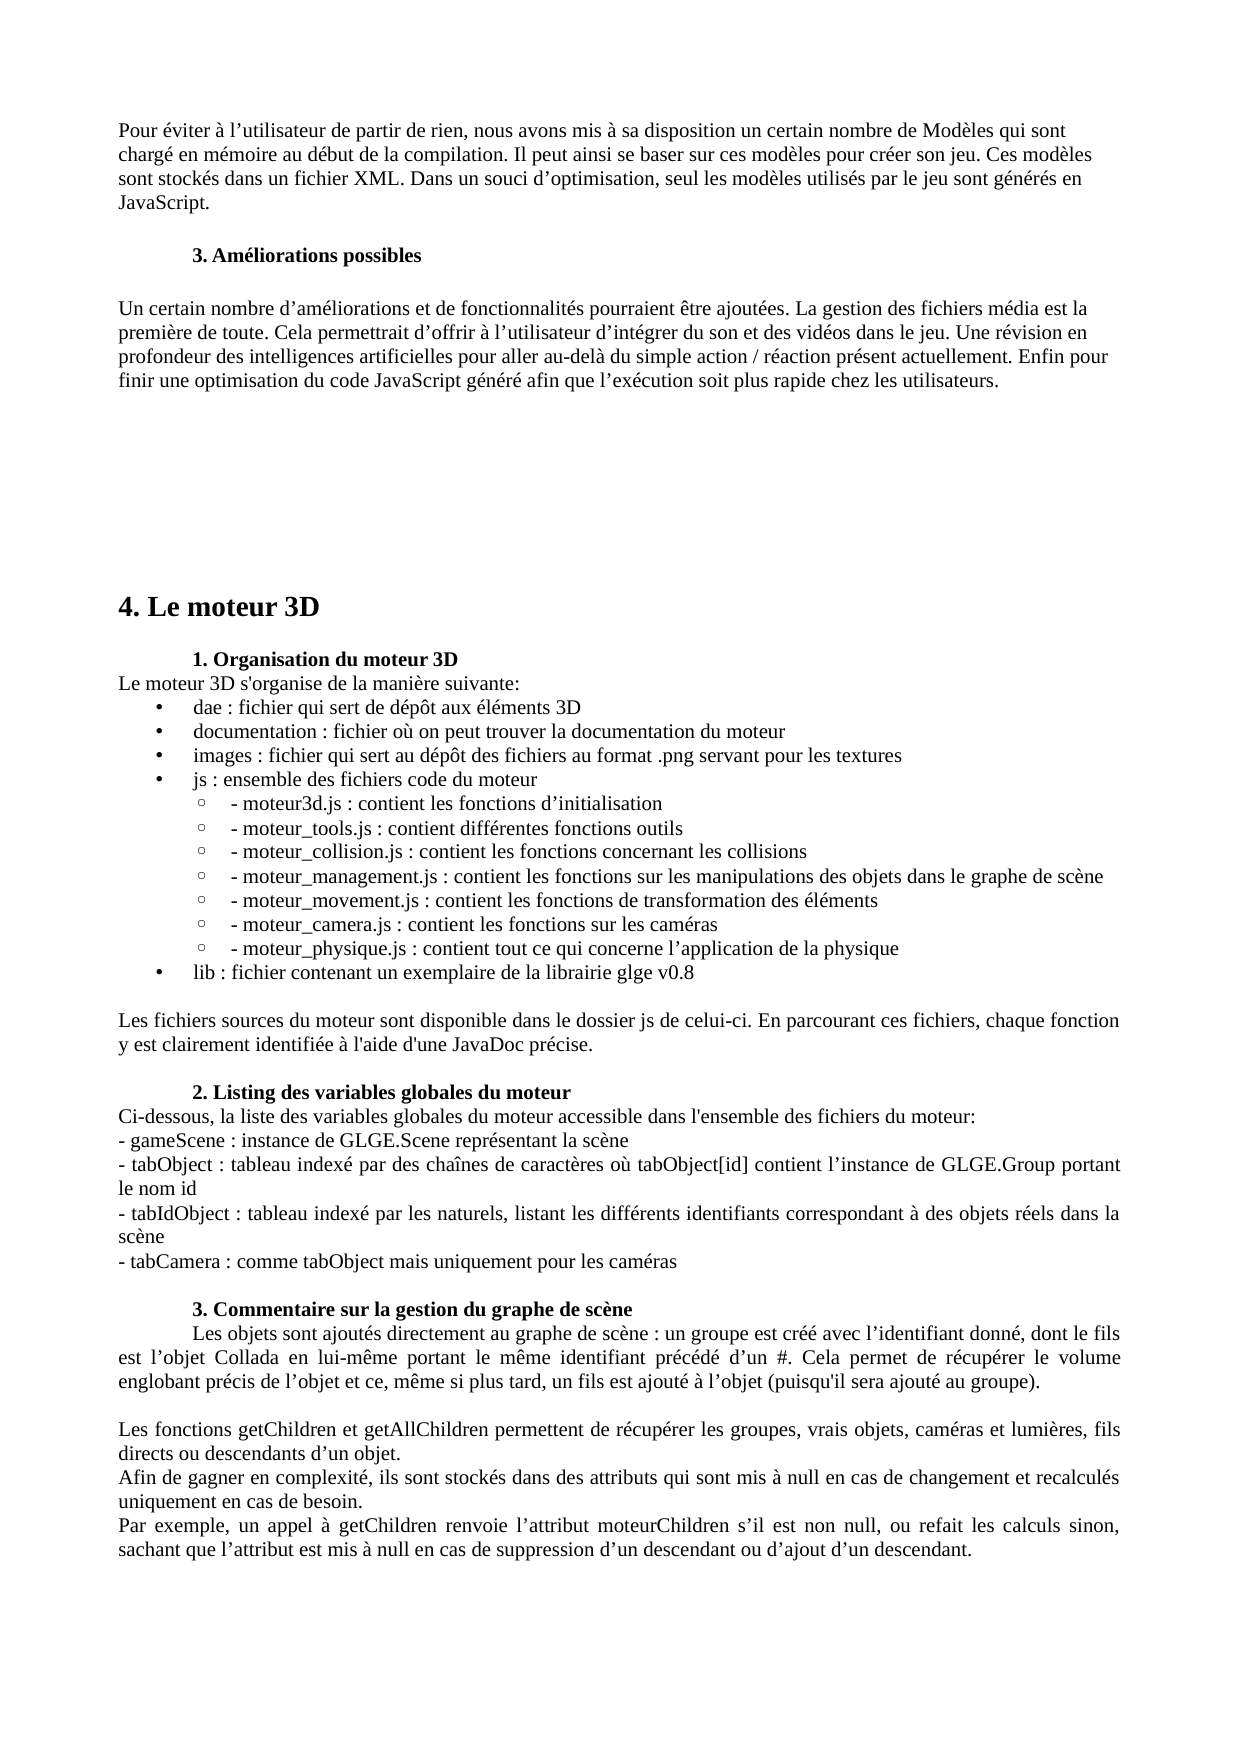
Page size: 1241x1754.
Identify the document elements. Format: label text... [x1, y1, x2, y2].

text 3. Améliorations possibles [118, 243, 1122, 267]
text Pour éviter à l’utilisateur de partir de rien, nous avons mis à sa disposition un certain nombre de Modèles qui sont chargé en mémoire au début de la compilation. Il peut ainsi se baser sur ces modèles pour créer son jeu. Ces modèles sont stockés dans un fichier XML. Dans un souci d’optimisation, seul les modèles utilisés par le jeu sont générés en JavaScript. [118, 118, 1122, 214]
list documentation : fichier où on peut trouver la documentation du moteur [156, 719, 1122, 743]
text - tabObject : tableau indexé par des chaînes de caractères où tabObject[id] contient l’instance de GLGE.Group portant le nom id [118, 1152, 1122, 1200]
list - moteur_camera.js : contient les fonctions sur les caméras [193, 912, 1122, 936]
list - moteur_physique.js : contient tout ce qui concerne l’application de la physique [193, 936, 1122, 960]
list - moteur_movement.js : contient les fonctions de transformation des éléments [193, 888, 1122, 912]
list dae : fichier qui sert de dépôt aux éléments 3D [156, 695, 1122, 719]
list - moteur_collision.js : contient les fonctions concernant les collisions [193, 839, 1122, 863]
list - moteur_tools.js : contient différentes fonctions outils [193, 815, 1122, 839]
text Le moteur 3D s'organise de la manière suivante: [118, 671, 1122, 695]
text - gameScene : instance de GLGE.Scene représentant la scène [118, 1128, 1122, 1152]
list - moteur_management.js : contient les fonctions sur les manipulations des objets dans le graphe de scène [193, 863, 1122, 888]
text Par exemple, un appel à getChildren renvoie l’attribut moteurChildren s’il est non null, ou refait les calculs sinon, sachant que l’attribut est mis à null en cas de suppression d’un descendant ou d’ajout d’un descendant. [118, 1513, 1122, 1561]
text 3. Commentaire sur la gestion du graphe de scène [118, 1297, 1122, 1321]
list - moteur3d.js : contient les fonctions d’initialisation [193, 791, 1122, 815]
text 2. Listing des variables globales du moteur [118, 1080, 1122, 1104]
text - tabIdObject : tableau indexé par les naturels, listant les différents identifiants correspondant à des objets réels dans la scène [118, 1200, 1122, 1248]
text Les objets sont ajoutés directement au graphe de scène : un groupe est créé avec l’identifiant donné, dont le fils est l’objet Collada en lui-même portant le même identifiant précédé d’un #. Cela permet de récupérer le volume englobant précis de l’objet et ce, même si plus tard, un fils est ajouté à l’objet (puisqu'il sera ajouté au groupe). [118, 1321, 1122, 1393]
text Les fonctions getChildren et getAllChildren permettent de récupérer les groupes, vrais objets, caméras et lumières, fils directs ou descendants d’un objet. [118, 1417, 1122, 1465]
text Un certain nombre d’améliorations et de fonctionnalités pourraient être ajoutées. La gestion des fichiers média est la première de toute. Cela permettrait d’offrir à l’utilisateur d’intégrer du son et des vidéos dans le jeu. Une révision en profondeur des intelligences artificielles pour aller au-delà du simple action / réaction présent actuellement. Enfin pour finir une optimisation du code JavaScript généré afin que l’exécution soit plus rapide chez les utilisateurs. [118, 296, 1122, 392]
list lib : fichier contenant un exemplaire de la librairie glge v0.8 [156, 960, 1122, 984]
text Les fichiers sources du moteur sont disponible dans le dossier js de celui-ci. En parcourant ces fichiers, chaque fonction y est clairement identifiée à l'aide d'une JavaDoc précise. [118, 1008, 1122, 1056]
text - tabCamera : comme tabObject mais uniquement pour les caméras [118, 1248, 1122, 1273]
text 4. Le moteur 3D [118, 589, 1122, 623]
text Ci-dessous, la liste des variables globales du moteur accessible dans l'ensemble des fichiers du moteur: [118, 1104, 1122, 1128]
list images : fichier qui sert au dépôt des fichiers au format .png servant pour les textures [156, 743, 1122, 767]
text Afin de gagner en complexité, ils sont stockés dans des attributs qui sont mis à null en cas de changement et recalculés uniquement en cas de besoin. [118, 1465, 1122, 1513]
list js : ensemble des fichiers code du moteur [156, 767, 1122, 791]
text 1. Organisation du moteur 3D [118, 647, 1122, 671]
